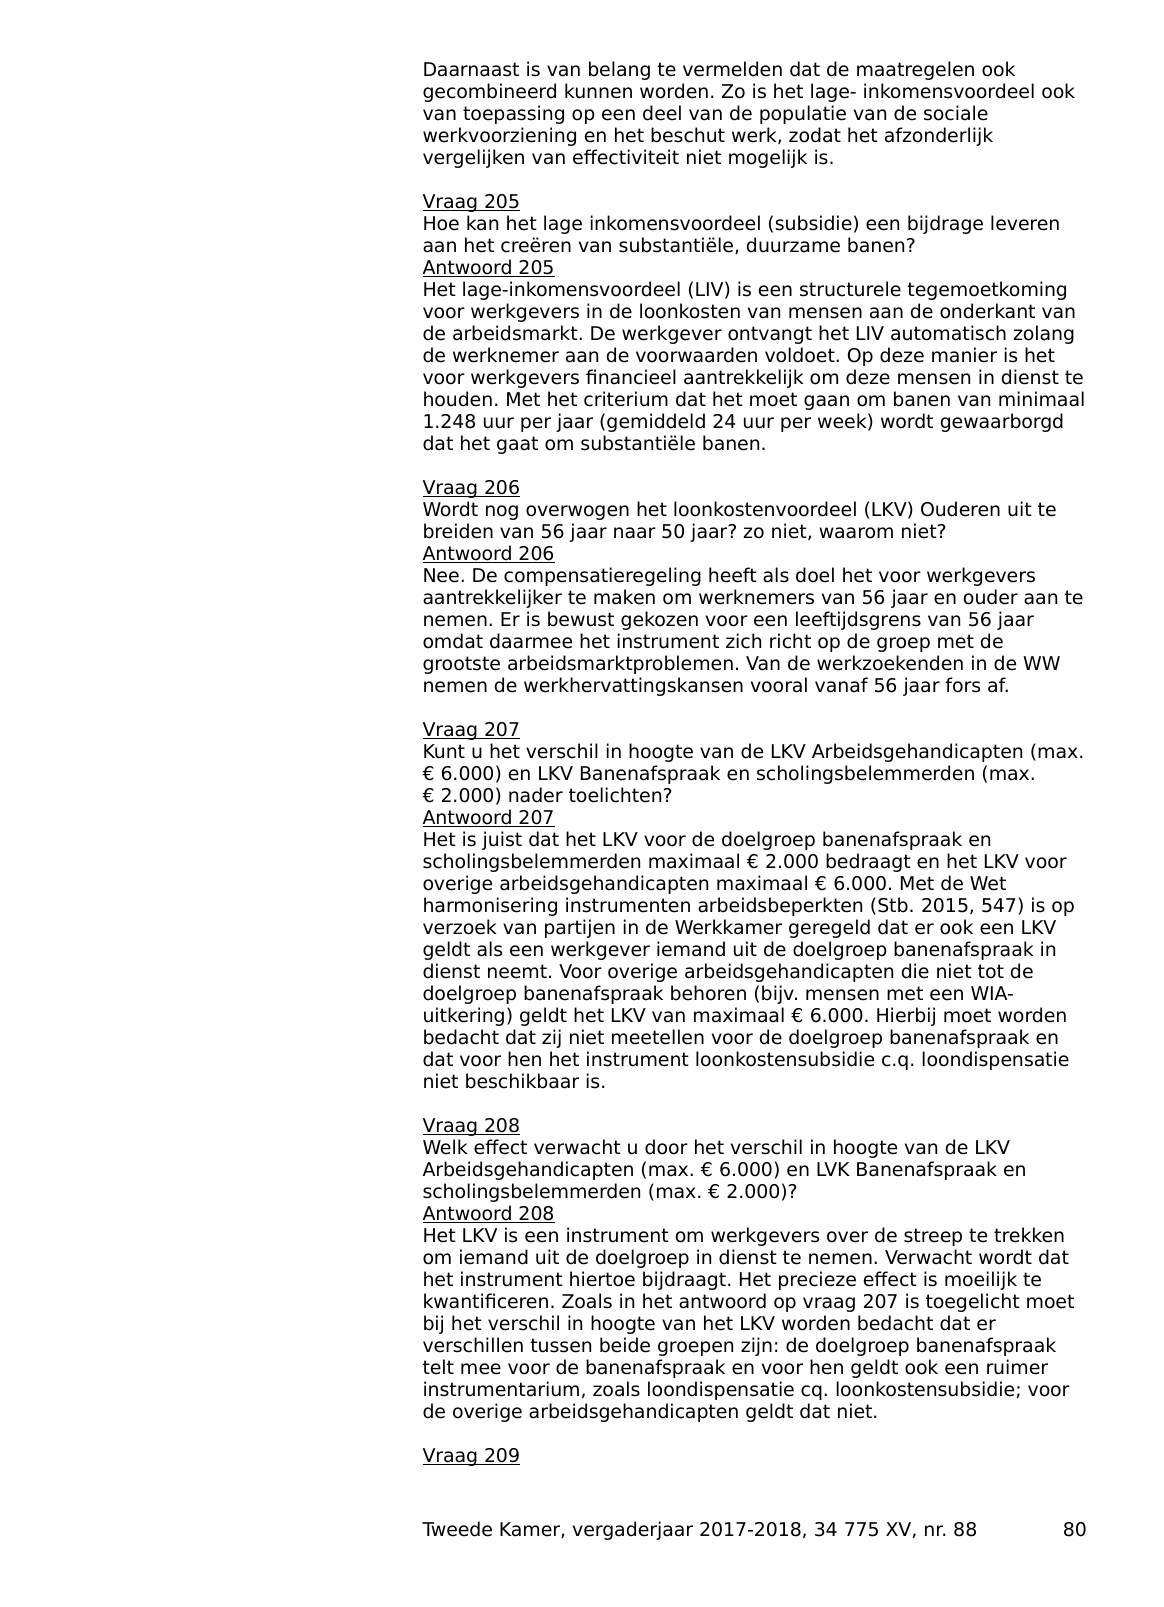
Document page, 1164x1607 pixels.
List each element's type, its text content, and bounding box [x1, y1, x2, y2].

text Vraag 207 [422, 719, 1087, 741]
text Vraag 209 [422, 1445, 1087, 1467]
text Vraag 205 [422, 191, 1087, 213]
text Welk effect verwacht u door het verschil in hoogte van de LKV Arbeidsgehandicapten (max. € 6.000) en LVK Banenafspraak en scholingsbelemmerden (max. € 2.000)? [422, 1137, 1087, 1203]
text Kunt u het verschil in hoogte van de LKV Arbeidsgehandicapten (max. € 6.000) en LKV Banenafspraak en scholingsbelemmerden (max. € 2.000) nader toelichten? [422, 741, 1087, 807]
text Vraag 206 [422, 477, 1087, 499]
text Het LKV is een instrument om werkgevers over de streep te trekken om iemand uit de doelgroep in dienst te nemen. Verwacht wordt dat het instrument hiertoe bijdraagt. Het precieze effect is moeilijk te kwantificeren. Zoals in het antwoord op vraag 207 is toegelicht moet bij het verschil in hoogte van het LKV worden bedacht dat er verschillen tussen beide groepen zijn: de doelgroep banenafspraak telt mee voor de banenafspraak en voor hen geldt ook een ruimer instrumentarium, zoals loondispensatie cq. loonkostensubsidie; voor de overige arbeidsgehandicapten geldt dat niet. [422, 1225, 1087, 1423]
text Daarnaast is van belang te vermelden dat de maatregelen ook gecombineerd kunnen worden. Zo is het lage- inkomensvoordeel ook van toepassing op een deel van de populatie van de sociale werkvoorziening en het beschut werk, zodat het afzonderlijk vergelijken van effectiviteit niet mogelijk is. [422, 59, 1087, 169]
text Antwoord 205 [422, 257, 1087, 279]
text Vraag 208 [422, 1115, 1087, 1137]
text Antwoord 206 [422, 543, 1087, 565]
text Het lage-inkomensvoordeel (LIV) is een structurele tegemoetkoming voor werkgevers in de loonkosten van mensen aan de onderkant van de arbeidsmarkt. De werkgever ontvangt het LIV automatisch zolang de werknemer aan de voorwaarden voldoet. Op deze manier is het voor werkgevers financieel aantrekkelijk om deze mensen in dienst te houden. Met het criterium dat het moet gaan om banen van minimaal 1.248 uur per jaar (gemiddeld 24 uur per week) wordt gewaarborgd dat het gaat om substantiële banen. [422, 279, 1087, 455]
text Het is juist dat het LKV voor de doelgroep banenafspraak en scholingsbelemmerden maximaal € 2.000 bedraagt en het LKV voor overige arbeidsgehandicapten maximaal € 6.000. Met de Wet harmonisering instrumenten arbeidsbeperkten (Stb. 2015, 547) is op verzoek van partijen in de Werkkamer geregeld dat er ook een LKV geldt als een werkgever iemand uit de doelgroep banenafspraak in dienst neemt. Voor overige arbeidsgehandicapten die niet tot de doelgroep banenafspraak behoren (bijv. mensen met een WIA-uitkering) geldt het LKV van maximaal € 6.000. Hierbij moet worden bedacht dat zij niet meetellen voor de doelgroep banenafspraak en dat voor hen het instrument loonkostensubsidie c.q. loondispensatie niet beschikbaar is. [422, 829, 1087, 1093]
text Hoe kan het lage inkomensvoordeel (subsidie) een bijdrage leveren aan het creëren van substantiële, duurzame banen? [422, 213, 1087, 257]
text Nee. De compensatieregeling heeft als doel het voor werkgevers aantrekkelijker te maken om werknemers van 56 jaar en ouder aan te nemen. Er is bewust gekozen voor een leeftijdsgrens van 56 jaar omdat daarmee het instrument zich richt op de groep met de grootste arbeidsmarktproblemen. Van de werkzoekenden in de WW nemen de werkhervattingskansen vooral vanaf 56 jaar fors af. [422, 565, 1087, 697]
text Antwoord 208 [422, 1203, 1087, 1225]
text Wordt nog overwogen het loonkostenvoordeel (LKV) Ouderen uit te breiden van 56 jaar naar 50 jaar? zo niet, waarom niet? [422, 499, 1087, 543]
text Antwoord 207 [422, 807, 1087, 829]
